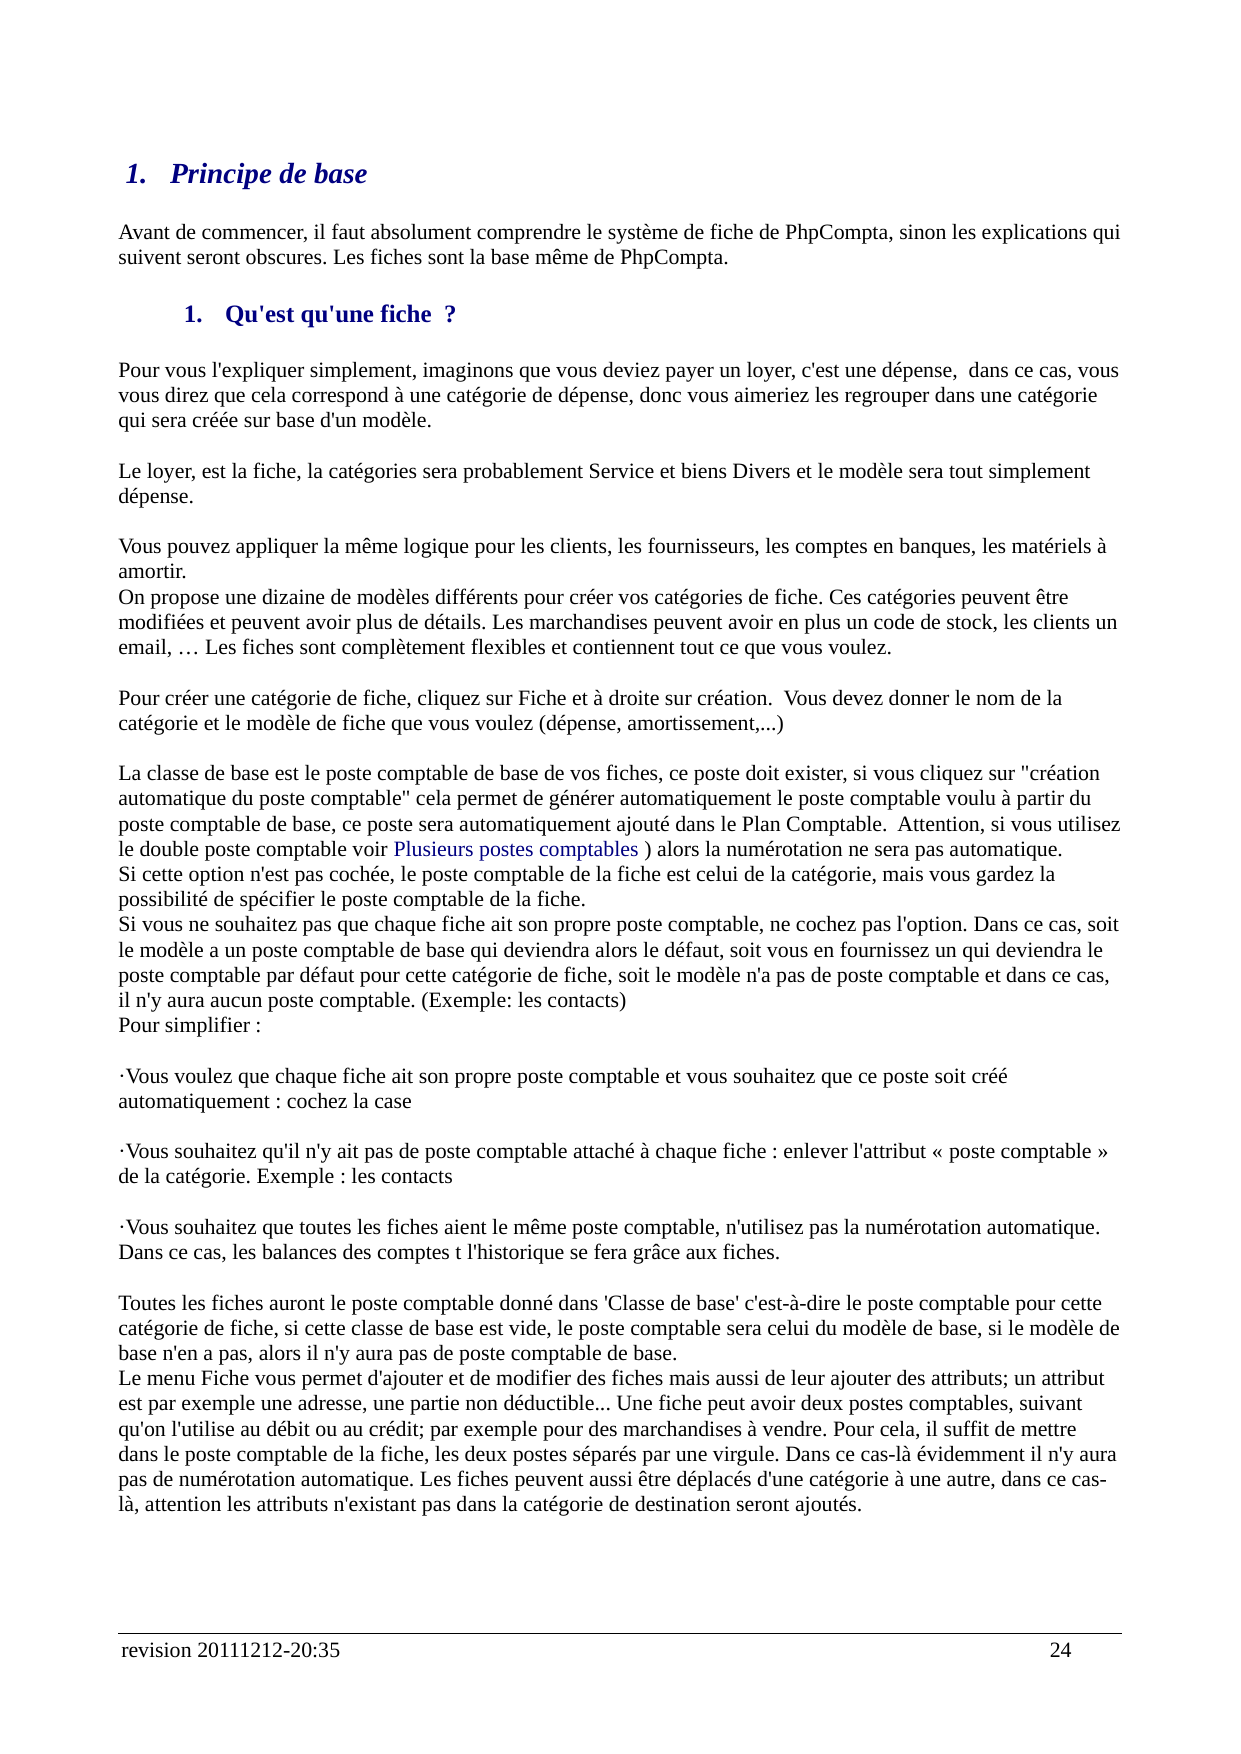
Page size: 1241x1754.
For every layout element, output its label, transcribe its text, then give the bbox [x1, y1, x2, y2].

text ·Vous souhaitez que toutes les fiches aient le même poste comptable, n'utilisez pas la numérotation automatique. Dans ce cas, les balances des comptes t l'historique se fera grâce aux fiches. [118, 1214, 1122, 1264]
subtitle Qu'est qu'une fiche ? [177, 299, 1122, 327]
text ·Vous souhaitez qu'il n'y ait pas de poste comptable attaché à chaque fiche : enlever l'attribut « poste comptable » de la catégorie. Exemple : les contacts [118, 1138, 1122, 1189]
text Pour créer une catégorie de fiche, cliquez sur Fiche et à droite sur création. Vous devez donner le nom de la catégorie et le modèle de fiche que vous voulez (dépense, amortissement,...) [118, 684, 1122, 735]
text On propose une dizaine de modèles différents pour créer vos catégories de fiche. Ces catégories peuvent être modifiées et peuvent avoir plus de détails. Les marchandises peuvent avoir en plus un code de stock, les clients un email, … Les fiches sont complètement flexibles et contiennent tout ce que vous voulez. [118, 584, 1122, 659]
text ·Vous voulez que chaque fiche ait son propre poste comptable et vous souhaitez que ce poste soit créé automatiquement : cochez la case [118, 1063, 1122, 1113]
text Le menu Fiche vous permet d'ajouter et de modifier des fiches mais aussi de leur ajouter des attributs; un attribut est par exemple une adresse, une partie non déductible... Une fiche peut avoir deux postes comptables, suivant qu'on l'utilise au débit ou au crédit; par exemple pour des marchandises à vendre. Pour cela, il suffit de mettre dans le poste comptable de la fiche, les deux postes séparés par une virgule. Dans ce cas-là évidemment il n'y aura pas de numérotation automatique. Les fiches peuvent aussi être déplacés d'une catégorie à une autre, dans ce cas-là, attention les attributs n'existant pas dans la catégorie de destination seront ajoutés. [118, 1365, 1122, 1516]
text Avant de commencer, il faut absolument comprendre le système de fiche de PhpCompta, sinon les explications qui suivent seront obscures. Les fiches sont la base même de PhpCompta. [118, 219, 1122, 269]
text Pour vous l'expliquer simplement, imaginons que vous deviez payer un loyer, c'est une dépense, dans ce cas, vous vous direz que cela correspond à une catégorie de dépense, donc vous aimeriez les regrouper dans une catégorie qui sera créée sur base d'un modèle. [118, 357, 1122, 432]
text Pour simplifier : [118, 1012, 1122, 1037]
subtitle Principe de base [118, 156, 1122, 189]
text Si vous ne souhaitez pas que chaque fiche ait son propre poste comptable, ne cochez pas l'option. Dans ce cas, soit le modèle a un poste comptable de base qui deviendra alors le défaut, soit vous en fournissez un qui deviendra le poste comptable par défaut pour cette catégorie de fiche, soit le modèle n'a pas de poste comptable et dans ce cas, il n'y aura aucun poste comptable. (Exemple: les contacts) [118, 911, 1122, 1012]
text La classe de base est le poste comptable de base de vos fiches, ce poste doit exister, si vous cliquez sur "création automatique du poste comptable" cela permet de générer automatiquement le poste comptable voulu à partir du poste comptable de base, ce poste sera automatiquement ajouté dans le Plan Comptable. Attention, si vous utilisez le double poste comptable voir Plusieurs postes comptables ) alors la numérotation ne sera pas automatique. [118, 760, 1122, 861]
text Le loyer, est la fiche, la catégories sera probablement Service et biens Divers et le modèle sera tout simplement dépense. [118, 458, 1122, 508]
text Si cette option n'est pas cochée, le poste comptable de la fiche est celui de la catégorie, mais vous gardez la possibilité de spécifier le poste comptable de la fiche. [118, 861, 1122, 911]
text Toutes les fiches auront le poste comptable donné dans 'Classe de base' c'est-à-dire le poste comptable pour cette catégorie de fiche, si cette classe de base est vide, le poste comptable sera celui du modèle de base, si le modèle de base n'en a pas, alors il n'y aura pas de poste comptable de base. [118, 1289, 1122, 1365]
text Vous pouvez appliquer la même logique pour les clients, les fournisseurs, les comptes en banques, les matériels à amortir. [118, 533, 1122, 584]
